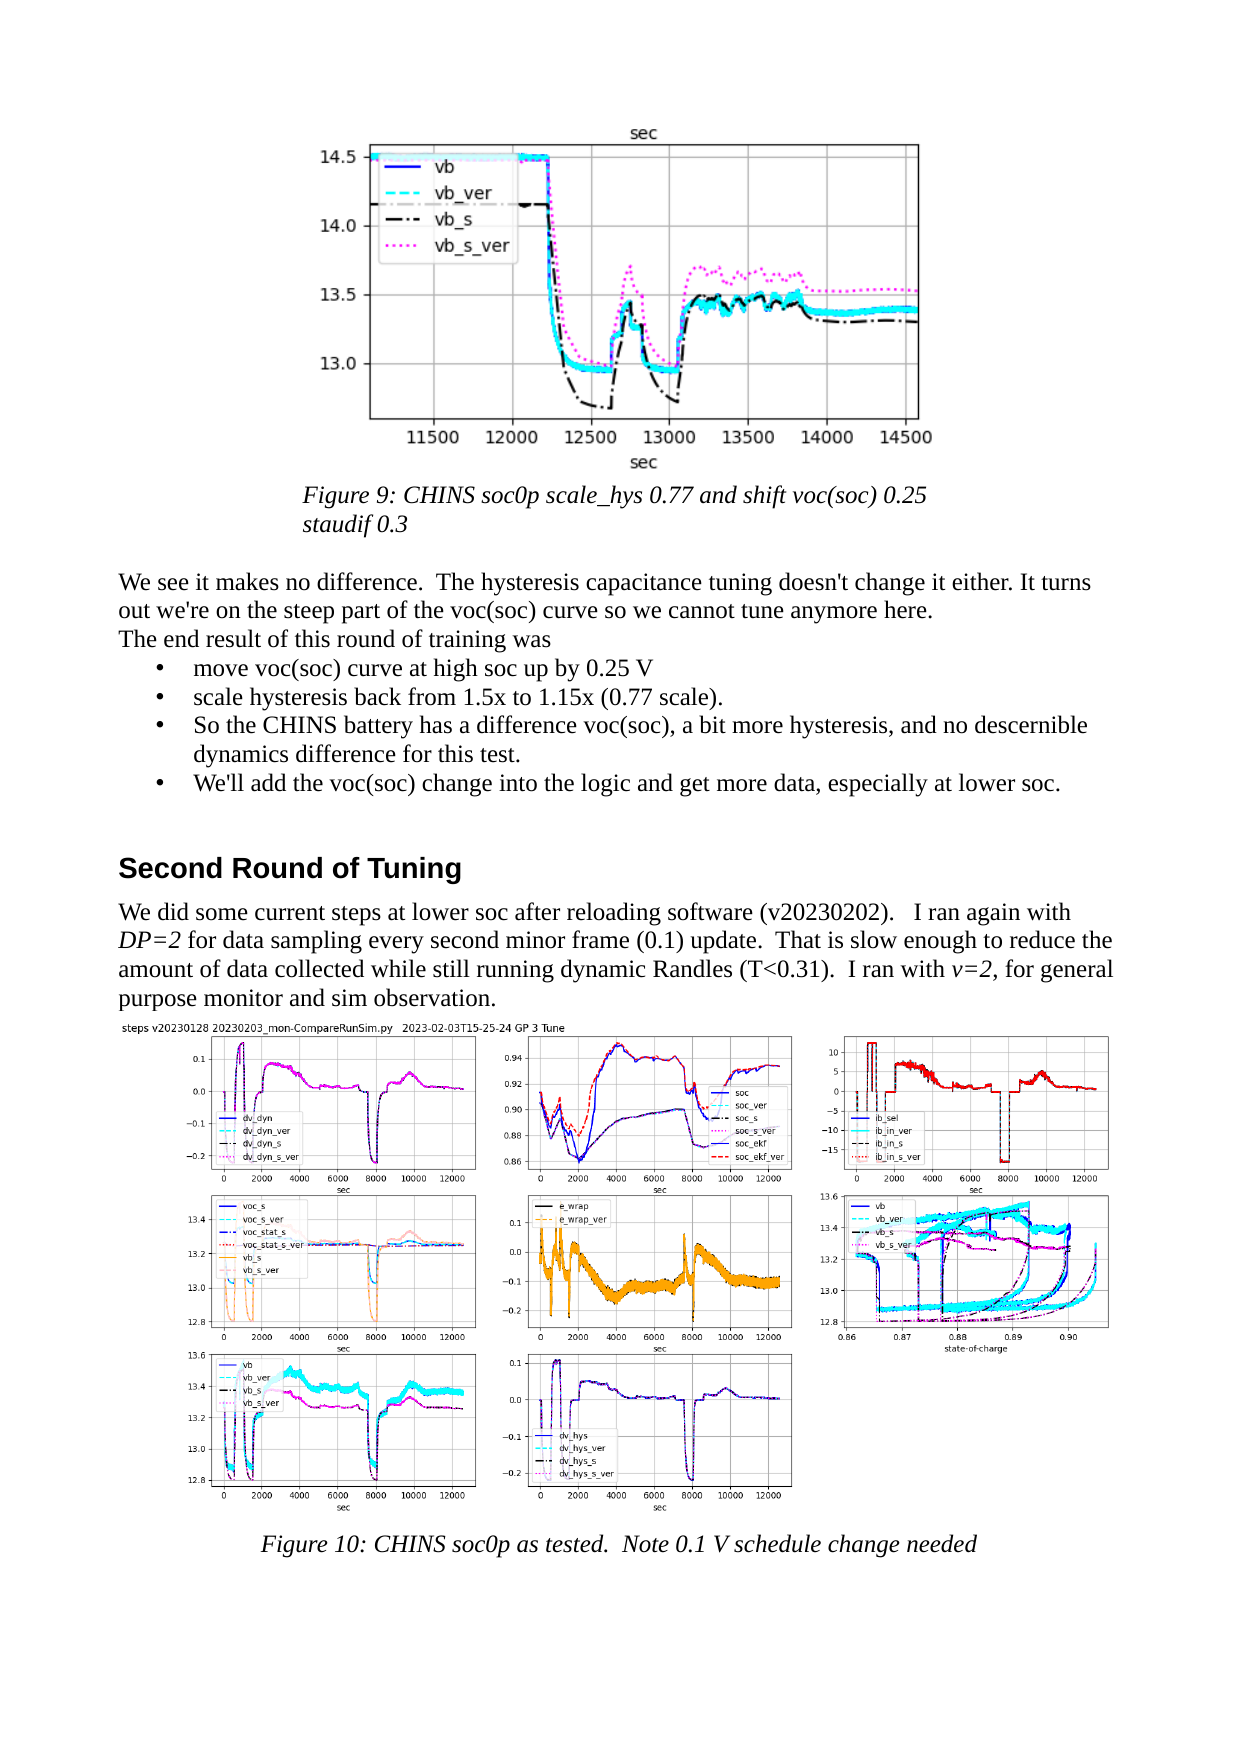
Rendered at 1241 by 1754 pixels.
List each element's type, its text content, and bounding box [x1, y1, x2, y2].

picture [302, 118, 938, 481]
list scale hysteresis back from 1.5x to 1.15x (0.77 scale). [156, 682, 1122, 711]
text We did some current steps at lower soc after reloading software (v20230202). I ran again with DP=2 for data sampling every second minor frame (0.1) update. That is slow enough to reduce the amount of data collected while still running dynamic Randles (T<0.31). I ran with v=2, for general purpose monitor and sim observation. [118, 897, 1122, 1011]
text We see it makes no difference. The hysteresis capacitance tuning doesn't change it either. It turns out we're on the steep part of the voc(soc) curve so we cannot tune anymore here. [118, 567, 1122, 624]
list move voc(soc) curve at high soc up by 0.25 V [156, 653, 1122, 682]
list We'll add the voc(soc) change into the logic and get more data, especially at lower soc. [156, 768, 1122, 797]
subtitle Second Round of Tuning [118, 851, 1122, 884]
list So the CHINS battery has a difference voc(soc), a bit more hysteresis, and no descernible dynamics difference for this test. [156, 711, 1122, 768]
text The end result of this round of training was [118, 624, 1122, 653]
text Figure 10: CHINS soc0p as tested. Note 0.1 V schedule change needed [118, 1530, 1122, 1558]
text Figure 9: CHINS soc0p scale_hys 0.77 and shift voc(soc) 0.25 staudif 0.3 [302, 481, 937, 538]
picture [118, 1011, 1122, 1530]
